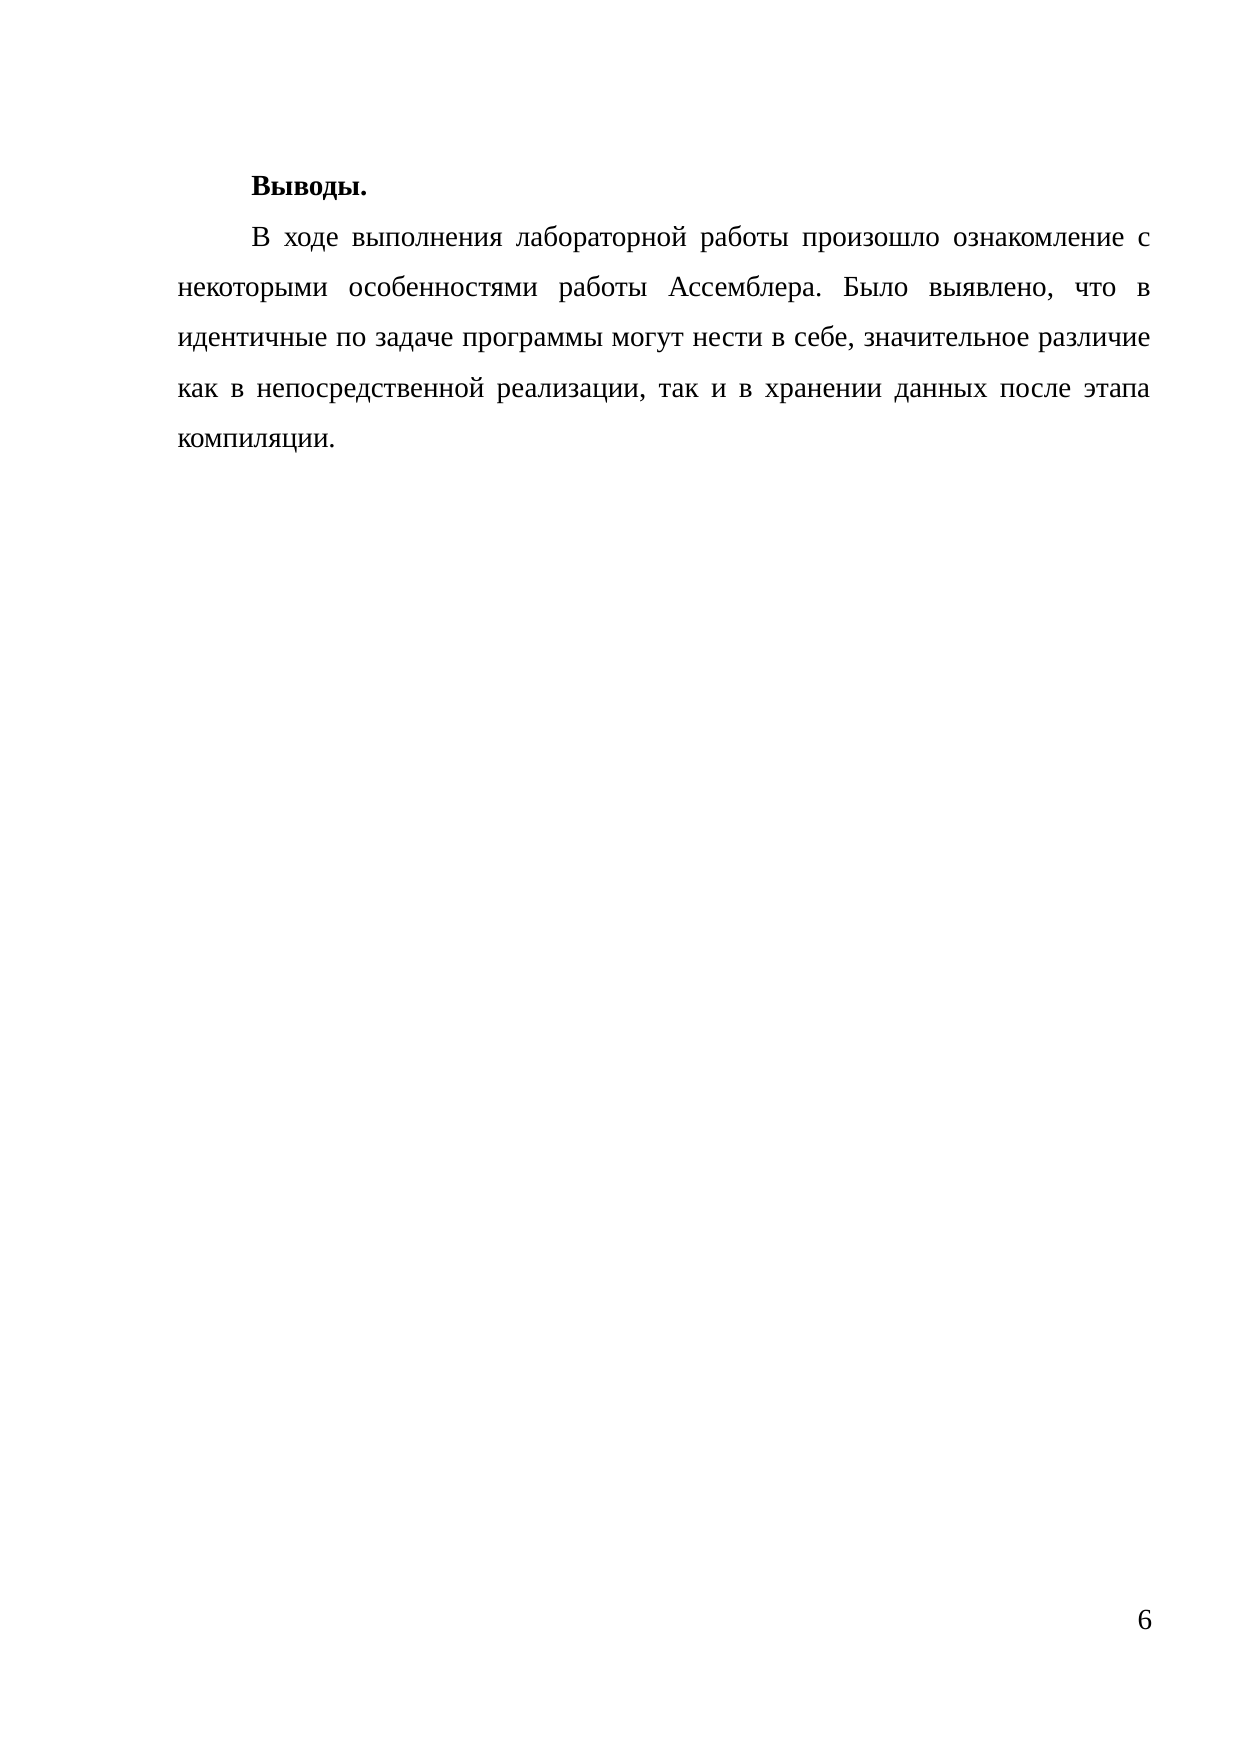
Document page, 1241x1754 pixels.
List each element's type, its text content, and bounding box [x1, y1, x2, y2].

text В ходе выполнения лабораторной работы произошло ознакомление с некоторыми особенностями работы Ассемблера. Было выявлено, что в идентичные по задаче программы могут нести в себе, значительное различие как в непосредственной реализации, так и в хранении данных после этапа компиляции. [177, 219, 1152, 453]
subtitle Выводы. [177, 168, 1152, 202]
